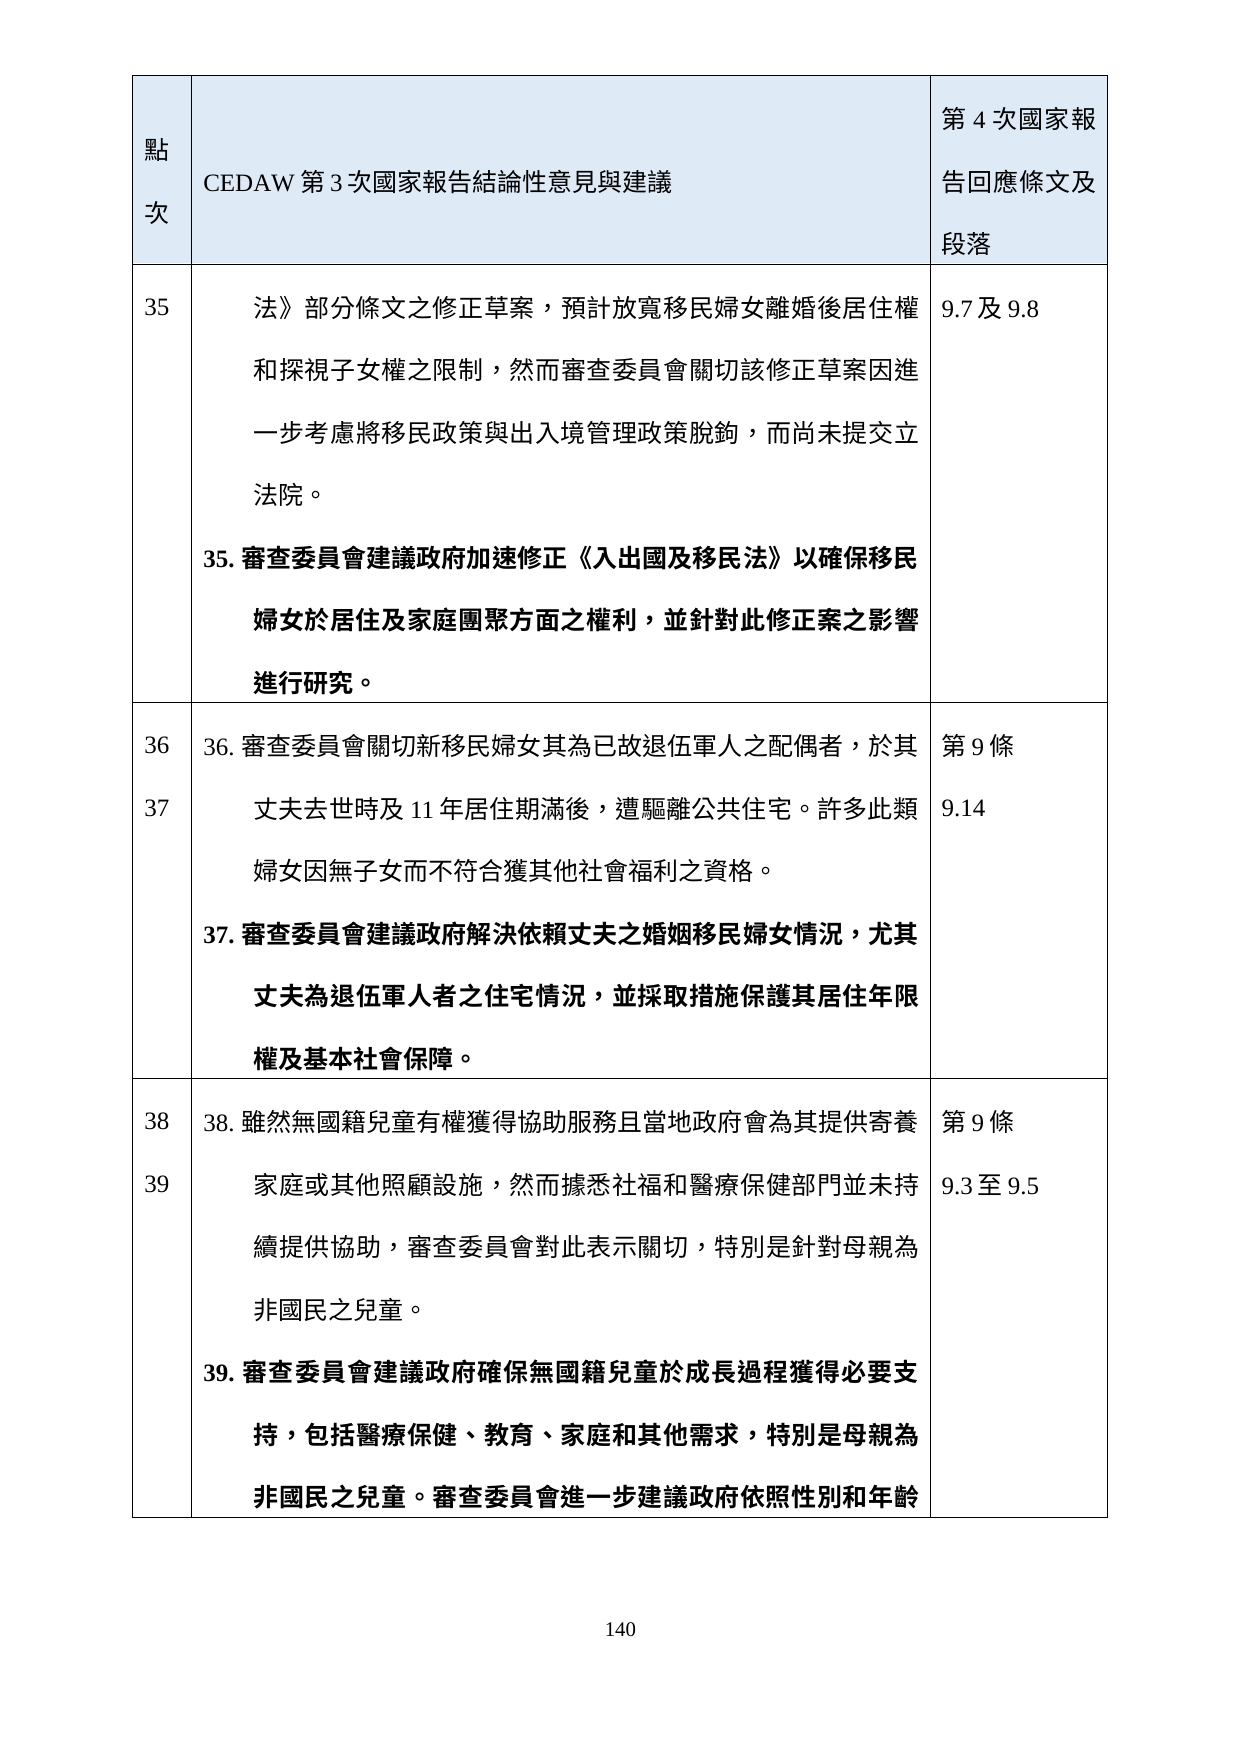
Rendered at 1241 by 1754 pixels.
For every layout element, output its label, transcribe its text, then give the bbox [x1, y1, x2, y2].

table_cell 法》部分條文之修正草案，預計放寬移民婦女離婚後居住權和探視子女權之限制，然而審查委員會關切該修正草案因進一步考慮將移民政策與出入境管理政策脫鉤，而尚未提交立法院。 35. 審查委員會建議政府加速修正《入出國及移民法》以確保移民婦女於居住及家庭團聚方面之權利，並針對此修正案之影響進行研究。 [192, 265, 930, 702]
table_header 點次 [133, 76, 191, 263]
table_cell 第9條 9.3至9.5 [931, 1079, 1107, 1517]
table_header 第4次國家報告回應條文及段落 [931, 76, 1107, 263]
table_cell 35 [133, 265, 191, 702]
table_cell 38. 雖然無國籍兒童有權獲得協助服務且當地政府會為其提供寄養家庭或其他照顧設施，然而據悉社福和醫療保健部門並未持續提供協助，審查委員會對此表示關切，特別是針對母親為非國民之兒童。 39. 審查委員會建議政府確保無國籍兒童於成長過程獲得必要支持，包括醫療保健、教育、家庭和其他需求，特別是母親為非國民之兒童。審查委員會進一步建議政府依照性別和年齡 [192, 1079, 930, 1517]
table_cell 36 37 [133, 703, 191, 1078]
table_cell 9.7及9.8 [931, 265, 1107, 702]
table_cell 38 39 [133, 1079, 191, 1517]
table_cell 第9條 9.14 [931, 703, 1107, 1078]
table_header CEDAW第3次國家報告結論性意見與建議 [192, 76, 930, 263]
table_cell 36. 審查委員會關切新移民婦女其為已故退伍軍人之配偶者，於其丈夫去世時及11年居住期滿後，遭驅離公共住宅。許多此類婦女因無子女而不符合獲其他社會福利之資格。 37. 審查委員會建議政府解決依賴丈夫之婚姻移民婦女情況，尤其丈夫為退伍軍人者之住宅情況，並採取措施保護其居住年限權及基本社會保障。 [192, 703, 930, 1078]
